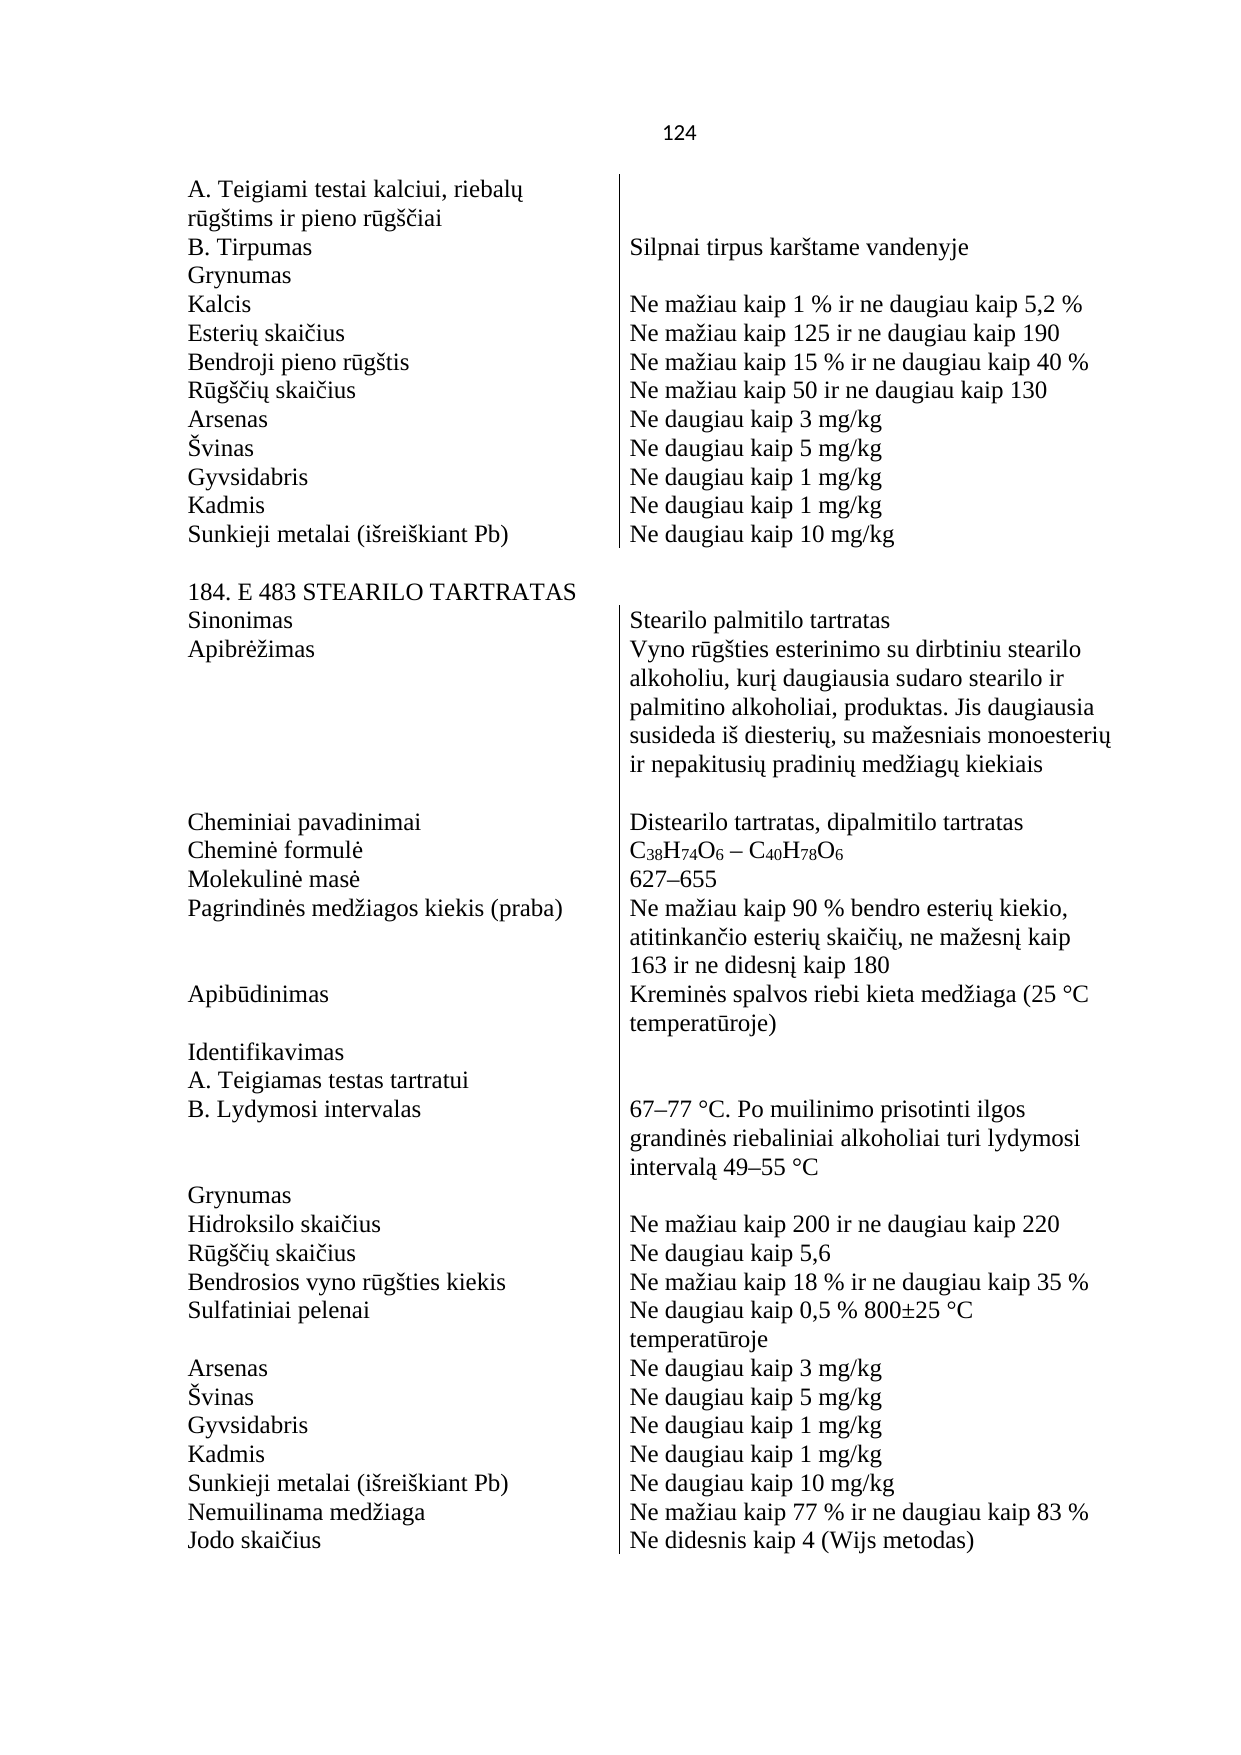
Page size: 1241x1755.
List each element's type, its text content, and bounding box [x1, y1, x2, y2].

table_cell Apibūdinimas [177, 979, 619, 1037]
table_cell Jodo skaičius [177, 1525, 619, 1554]
table_cell Ne daugiau kaip 1 mg/kg [620, 462, 1122, 490]
table_cell [620, 1180, 1122, 1209]
table_cell [620, 1037, 1122, 1065]
table_cell Rūgščių skaičius [177, 1238, 619, 1267]
table_cell [620, 260, 1122, 289]
table_cell Cheminiai pavadinimai [177, 807, 619, 835]
table_cell Ne mažiau kaip 77 % ir ne daugiau kaip 83 % [620, 1497, 1122, 1525]
table_cell Distearilo tartratas, dipalmitilo tartratas [620, 807, 1122, 835]
table_cell Esterių skaičius [177, 318, 619, 347]
table_cell Ne daugiau kaip 1 mg/kg [620, 1439, 1122, 1468]
table_cell Gyvsidabris [177, 1410, 619, 1439]
table_cell Silpnai tirpus karštame vandenyje [620, 232, 1122, 260]
table_cell A. Teigiami testai kalciui, riebalų rūgštims ir pieno rūgščiai [177, 174, 619, 232]
table_cell Grynumas [177, 260, 619, 289]
table_cell Kadmis [177, 490, 619, 519]
table_cell Stearilo palmitilo tartratas [620, 605, 1122, 634]
table_cell Ne didesnis kaip 4 (Wijs metodas) [620, 1525, 1122, 1554]
table_cell Pagrindinės medžiagos kiekis (praba) [177, 893, 619, 979]
table_cell Ne daugiau kaip 1 mg/kg [620, 1410, 1122, 1439]
table_cell Švinas [177, 433, 619, 462]
table_cell Nemuilinama medžiaga [177, 1497, 619, 1525]
table_cell Kadmis [177, 1439, 619, 1468]
table_cell Ne daugiau kaip 5,6 [620, 1238, 1122, 1267]
table_cell Ne daugiau kaip 10 mg/kg [620, 519, 1122, 548]
table_cell Grynumas [177, 1180, 619, 1209]
table_cell Ne daugiau kaip 1 mg/kg [620, 490, 1122, 519]
table_cell Sinonimas [177, 605, 619, 634]
table_cell Ne daugiau kaip 5 mg/kg [620, 1382, 1122, 1410]
table_cell [620, 1065, 1122, 1094]
table_cell 627–655 [620, 864, 1122, 893]
table_cell Ne mažiau kaip 90 % bendro esterių kiekio, atitinkančio esterių skaičių, ne mažesnį kaip 163 ir ne didesnį kaip 180 [620, 893, 1122, 979]
table_cell Ne daugiau kaip 5 mg/kg [620, 433, 1122, 462]
table_cell C38H74O6 – C40H78O6 [620, 835, 1122, 864]
table_cell Ne mažiau kaip 18 % ir ne daugiau kaip 35 % [620, 1267, 1122, 1295]
table_cell Ne daugiau kaip 0,5 % 800±25 °C temperatūroje [620, 1295, 1122, 1353]
table_cell Ne mažiau kaip 200 ir ne daugiau kaip 220 [620, 1209, 1122, 1238]
table_cell Sunkieji metalai (išreiškiant Pb) [177, 519, 619, 548]
table_cell B. Lydymosi intervalas [177, 1094, 619, 1180]
table_cell Molekulinė masė [177, 864, 619, 893]
table_cell Ne mažiau kaip 50 ir ne daugiau kaip 130 [620, 375, 1122, 404]
table_cell Gyvsidabris [177, 462, 619, 490]
table_cell Ne daugiau kaip 3 mg/kg [620, 404, 1122, 433]
table_header 184. E 483 STEARILO TARTRATAS [177, 577, 1122, 605]
table_cell Sulfatiniai pelenai [177, 1295, 619, 1353]
table_cell Kalcis [177, 289, 619, 318]
table_cell Hidroksilo skaičius [177, 1209, 619, 1238]
table_cell B. Tirpumas [177, 232, 619, 260]
table_cell Identifikavimas [177, 1037, 619, 1065]
table_cell A. Teigiamas testas tartratui [177, 1065, 619, 1094]
table_cell Ne mažiau kaip 1 % ir ne daugiau kaip 5,2 % [620, 289, 1122, 318]
table_cell Ne daugiau kaip 3 mg/kg [620, 1353, 1122, 1382]
table_cell Kreminės spalvos riebi kieta medžiaga (25 °C temperatūroje) [620, 979, 1122, 1037]
table_cell Bendroji pieno rūgštis [177, 347, 619, 375]
table_cell Apibrėžimas [177, 634, 619, 807]
table_cell Arsenas [177, 404, 619, 433]
table_cell Vyno rūgšties esterinimo su dirbtiniu stearilo alkoholiu, kurį daugiausia sudaro stearilo ir palmitino alkoholiai, produktas. Jis daugiausia susideda iš diesterių, su mažesniais monoesterių ir nepakitusių pradinių medžiagų kiekiais [620, 634, 1122, 807]
table_cell Ne mažiau kaip 15 % ir ne daugiau kaip 40 % [620, 347, 1122, 375]
table_cell Sunkieji metalai (išreiškiant Pb) [177, 1468, 619, 1497]
table_cell Arsenas [177, 1353, 619, 1382]
table_cell Rūgščių skaičius [177, 375, 619, 404]
table_cell Bendrosios vyno rūgšties kiekis [177, 1267, 619, 1295]
table_cell Ne daugiau kaip 10 mg/kg [620, 1468, 1122, 1497]
table_cell 67–77 °C. Po muilinimo prisotinti ilgos grandinės riebaliniai alkoholiai turi lydymosi intervalą 49–55 °C [620, 1094, 1122, 1180]
table_cell [620, 174, 1122, 232]
table_cell Švinas [177, 1382, 619, 1410]
table_cell Ne mažiau kaip 125 ir ne daugiau kaip 190 [620, 318, 1122, 347]
table_cell Cheminė formulė [177, 835, 619, 864]
